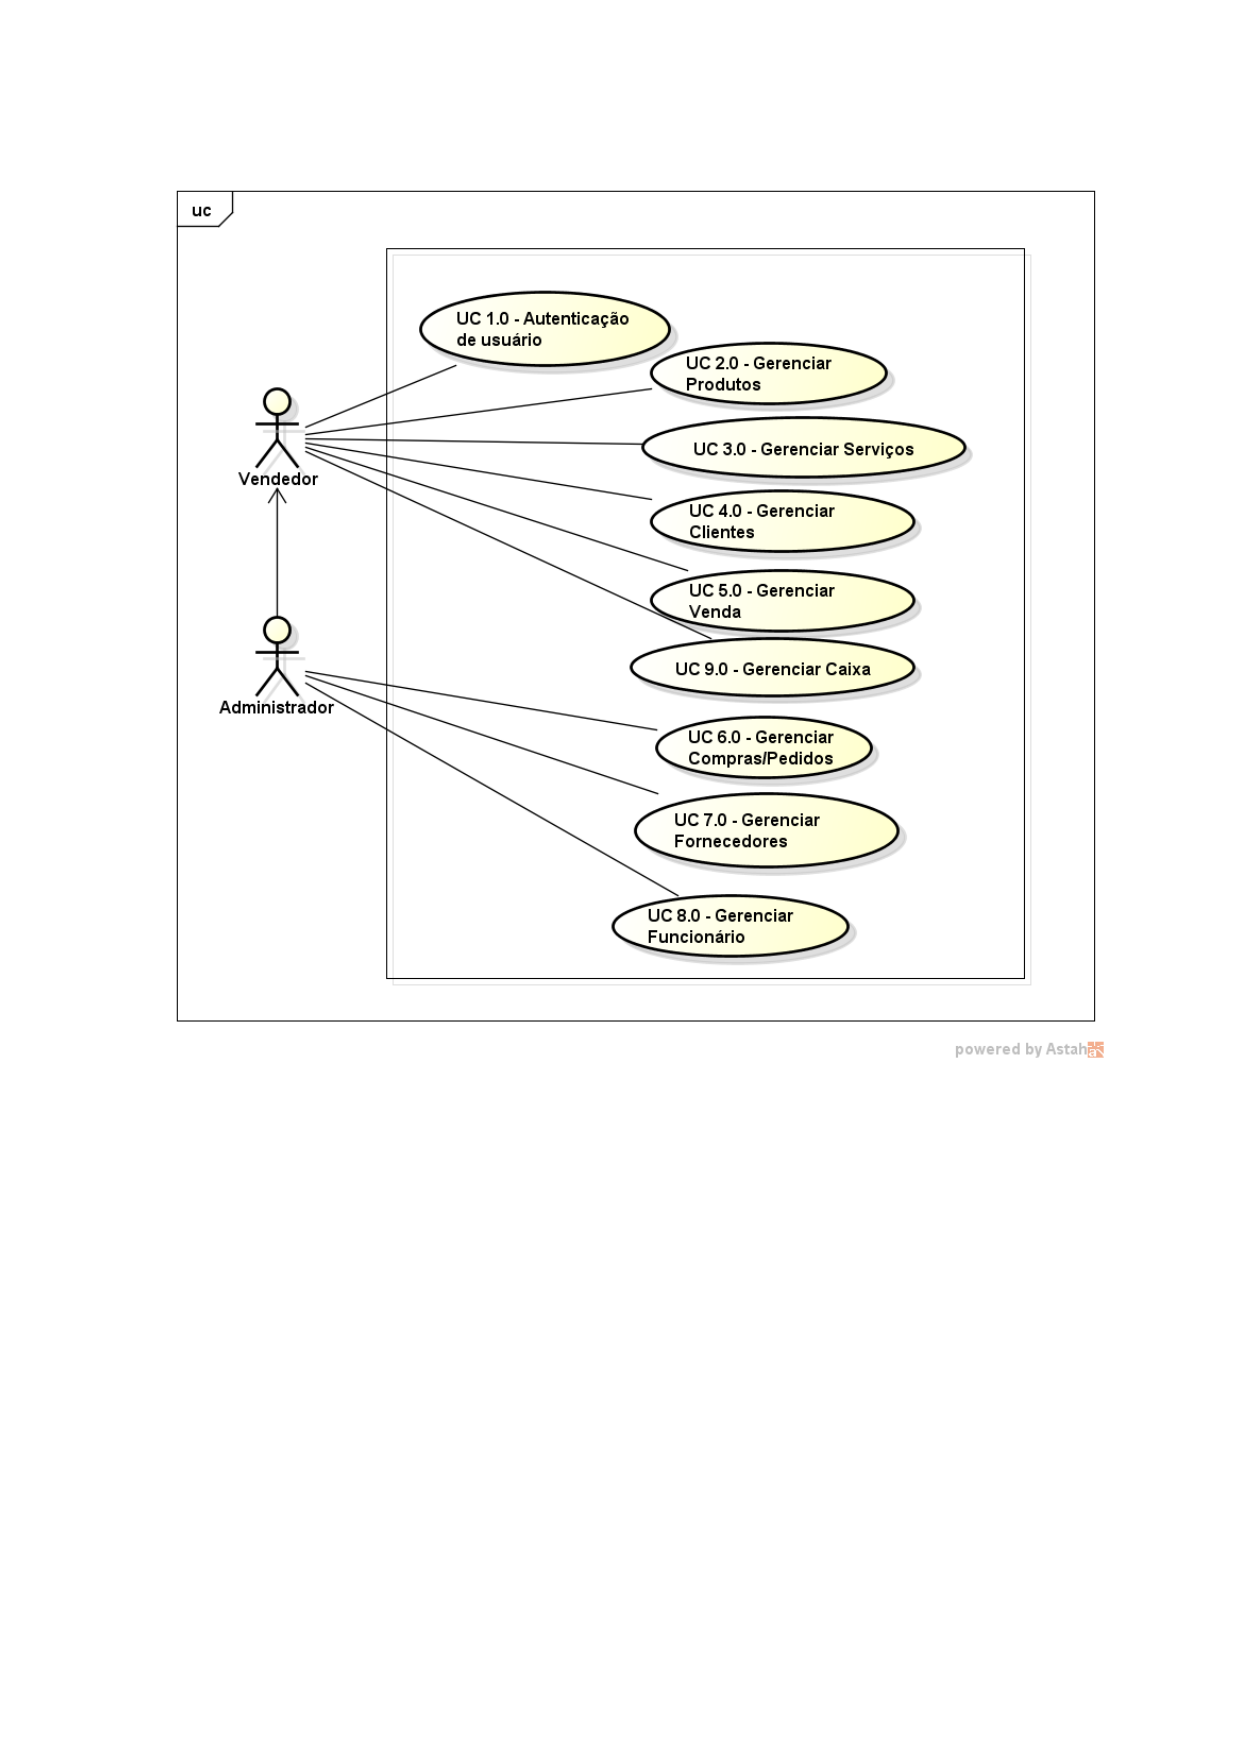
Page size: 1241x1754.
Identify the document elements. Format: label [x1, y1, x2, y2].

picture [163, 177, 1109, 1063]
